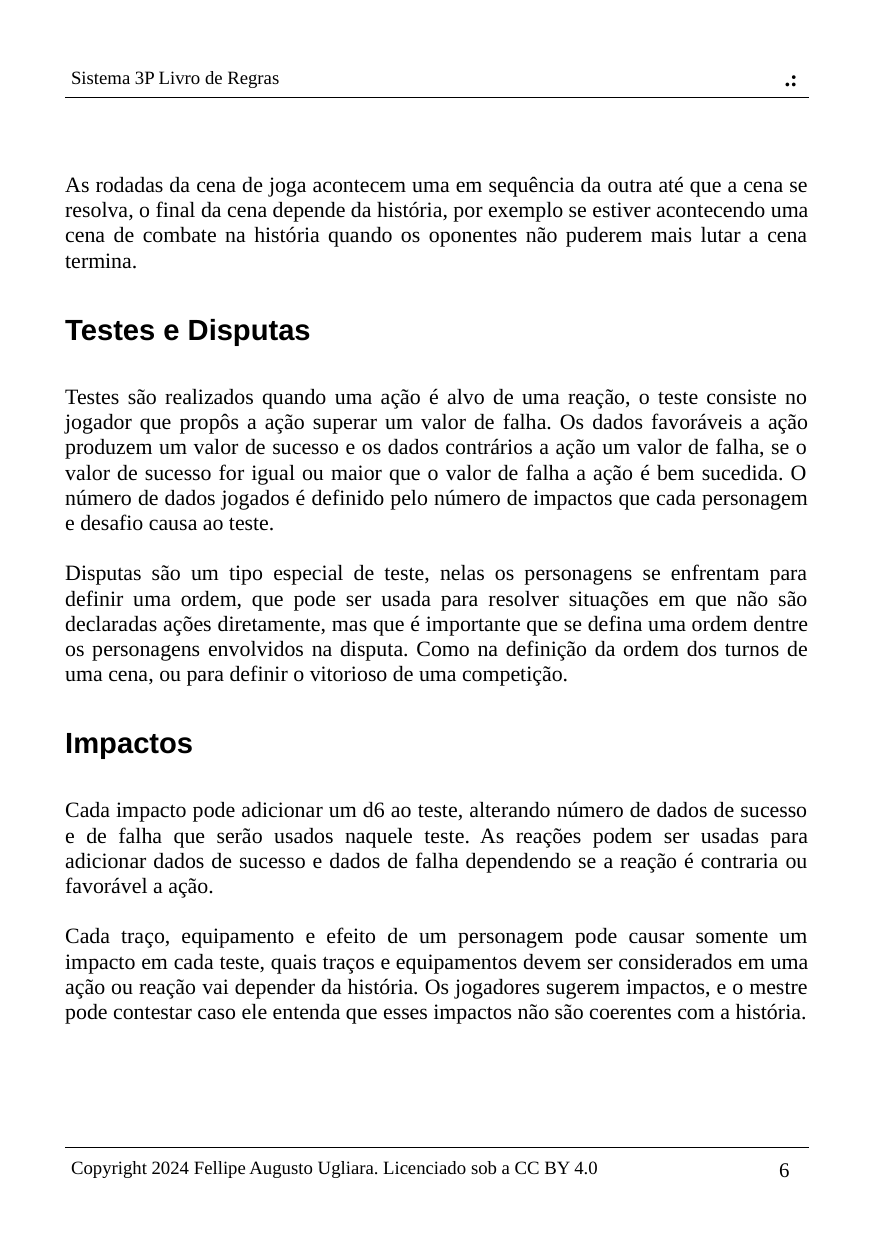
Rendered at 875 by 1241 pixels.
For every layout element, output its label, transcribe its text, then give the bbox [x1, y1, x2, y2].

text Disputas são um tipo especial de teste, nelas os personagens se enfrentam para definir uma ordem, que pode ser usada para resolver situações em que não são declaradas ações diretamente, mas que é importante que se defina uma ordem dentre os personagens envolvidos na disputa. Como na definição da ordem dos turnos de uma cena, ou para definir o vitorioso de uma competição. [65, 560, 809, 686]
text Testes são realizados quando uma ação é alvo de uma reação, o teste consiste no jogador que propôs a ação superar um valor de falha. Os dados favoráveis a ação produzem um valor de sucesso e os dados contrários a ação um valor de falha, se o valor de sucesso for igual ou maior que o valor de falha a ação é bem sucedida. O número de dados jogados é definido pelo número de impactos que cada personagem e desafio causa ao teste. [65, 384, 809, 535]
text Cada traço, equipamento e efeito de um personagem pode causar somente um impacto em cada teste, quais traços e equipamentos devem ser considerados em uma ação ou reação vai depender da história. Os jogadores sugerem impactos, e o mestre pode contestar caso ele entenda que esses impactos não são coerentes com a história. [65, 923, 809, 1024]
text As rodadas da cena de joga acontecem uma em sequência da outra até que a cena se resolva, o final da cena depende da história, por exemplo se estiver acontecendo uma cena de combate na história quando os oponentes não puderem mais lutar a cena termina. [65, 172, 809, 273]
subtitle Testes e Disputas [65, 313, 809, 346]
text Cada impacto pode adicionar um d6 ao teste, alterando número de dados de sucesso e de falha que serão usados naquele teste. As reações podem ser usadas para adicionar dados de sucesso e dados de falha dependendo se a reação é contraria ou favorável a ação. [65, 797, 809, 898]
subtitle Impactos [65, 726, 809, 760]
